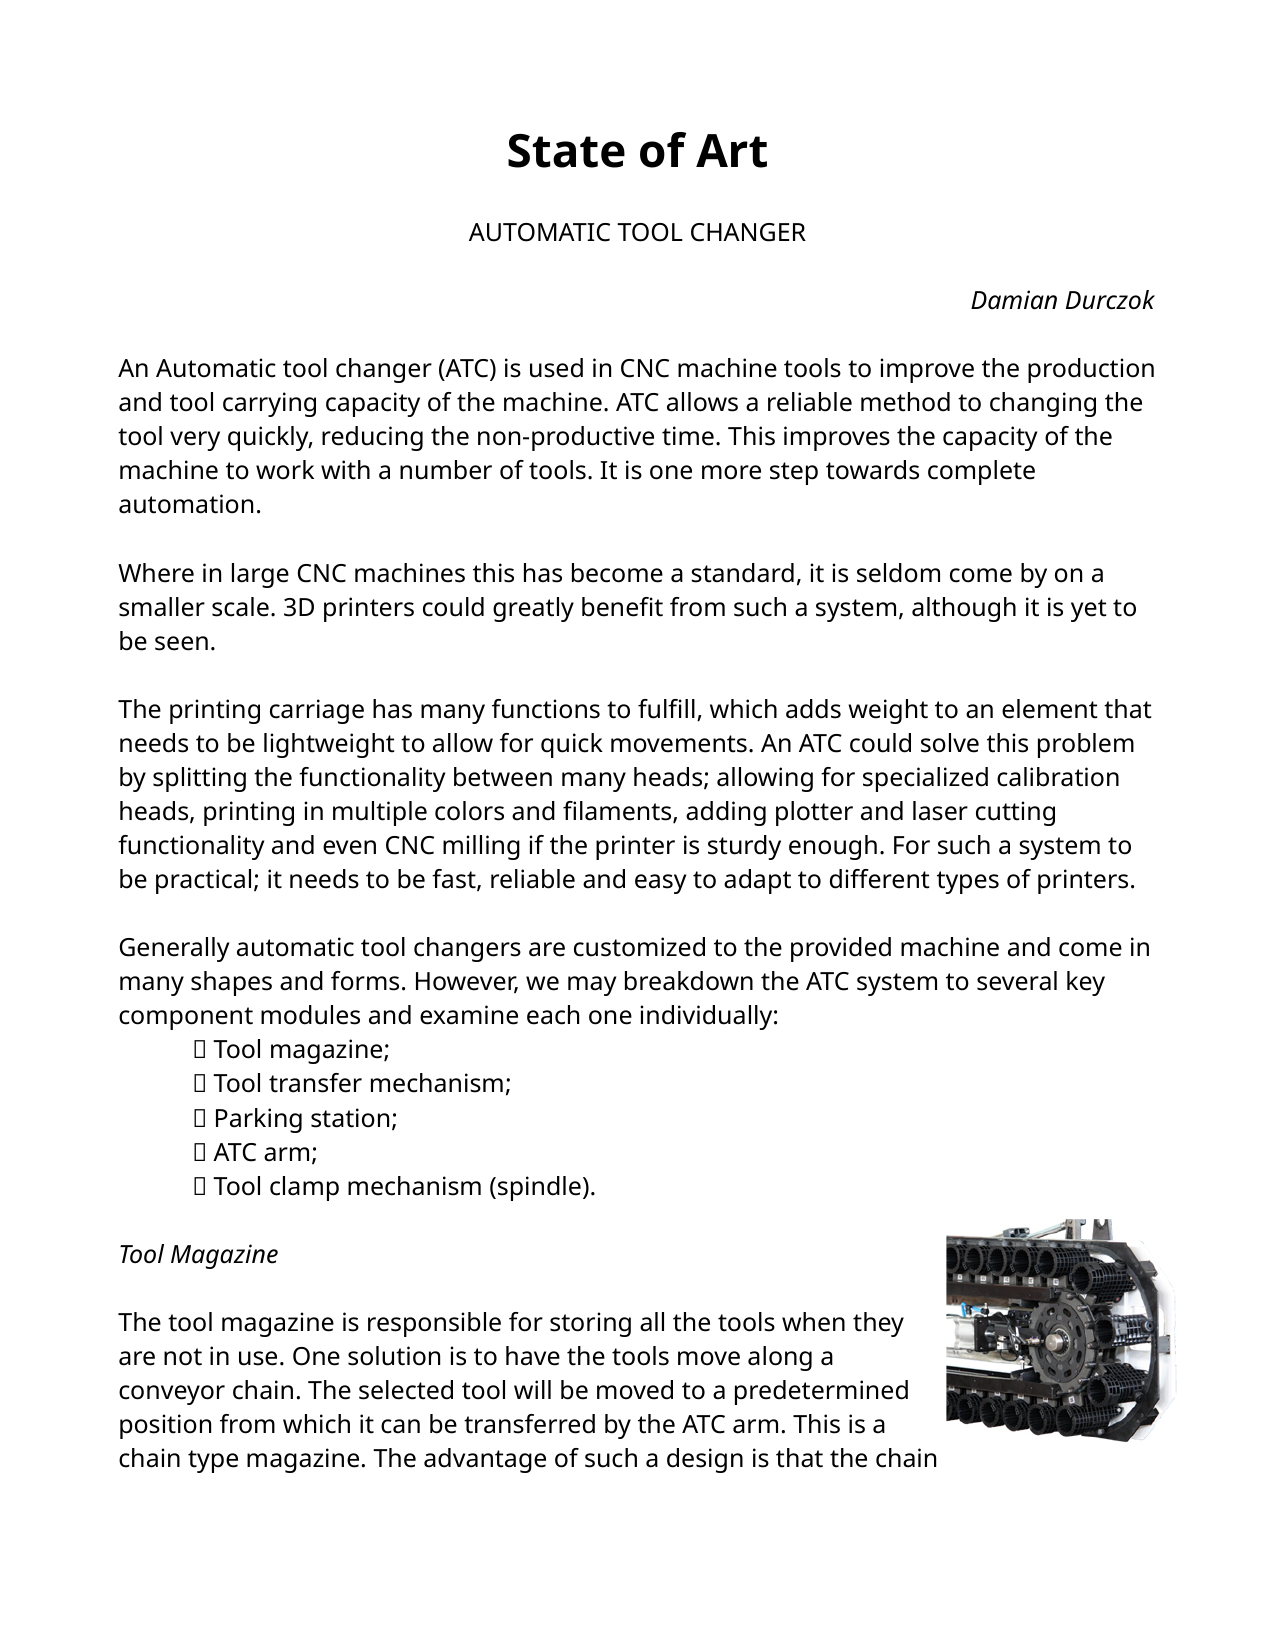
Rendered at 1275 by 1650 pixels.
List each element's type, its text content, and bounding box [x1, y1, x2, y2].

text Generally automatic tool changers are customized to the provided machine and come in many shapes and forms. However, we may breakdown the ATC system to several key component modules and examine each one individually: [118, 930, 1157, 1032]
text AUTOMATIC TOOL CHANGER [118, 214, 1157, 249]
text  ATC arm; [118, 1134, 1157, 1168]
text State of Art [118, 118, 1157, 181]
text The tool magazine is responsible for storing all the tools when they are not in use. One solution is to have the tools move along a conveyor chain. The selected tool will be moved to a predetermined position from which it can be transferred by the ATC arm. This is a chain type magazine. The advantage of such a design is that the chain [118, 1304, 1157, 1475]
picture [946, 1219, 1180, 1451]
text  Tool magazine; [118, 1032, 1157, 1066]
text  Tool clamp mechanism (spindle). [118, 1168, 1157, 1202]
text Where in large CNC machines this has become a standard, it is seldom come by on a smaller scale. 3D printers could greatly benefit from such a system, although it is yet to be seen. [118, 555, 1157, 657]
text  Parking station; [118, 1100, 1157, 1134]
text Damian Durczok [118, 283, 1157, 317]
text  Tool transfer mechanism; [118, 1066, 1157, 1100]
text An Automatic tool changer (ATC) is used in CNC machine tools to improve the production and tool carrying capacity of the machine. ATC allows a reliable method to changing the tool very quickly, reducing the non-productive time. This improves the capacity of the machine to work with a number of tools. It is one more step towards complete automation. [118, 351, 1157, 521]
text The printing carriage has many functions to fulfill, which adds weight to an element that needs to be lightweight to allow for quick movements. An ATC could solve this problem by splitting the functionality between many heads; allowing for specialized calibration heads, printing in multiple colors and filaments, adding plotter and laser cutting functionality and even CNC milling if the printer is sturdy enough. For such a system to be practical; it needs to be fast, reliable and easy to adapt to different types of printers. [118, 691, 1157, 896]
text Tool Magazine [118, 1236, 946, 1271]
